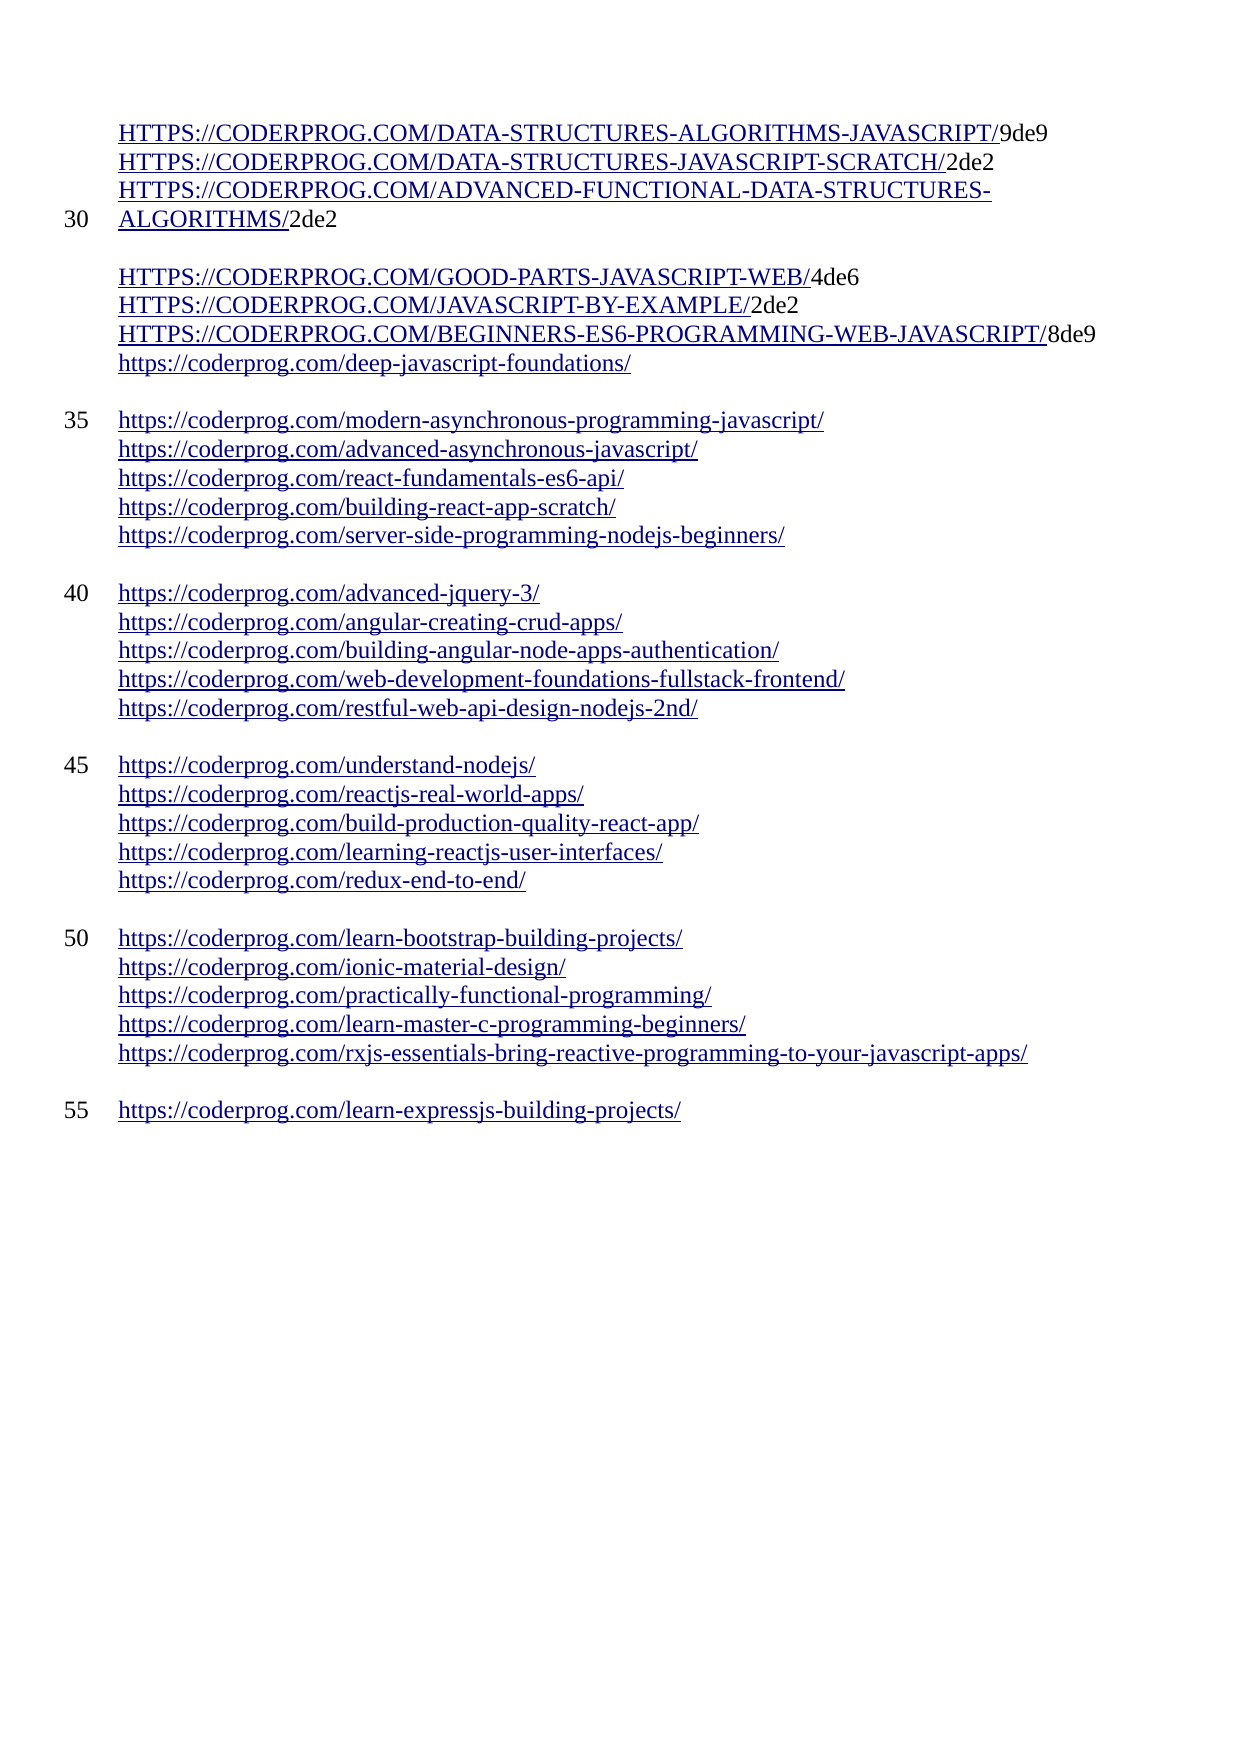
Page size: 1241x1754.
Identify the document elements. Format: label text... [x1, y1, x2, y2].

text https://coderprog.com/redux-end-to-end/ [118, 866, 1122, 894]
text https://coderprog.com/deep-javascript-foundations/ [118, 348, 1122, 377]
text HTTPS://CODERPROG.COM/DATA-STRUCTURES-ALGORITHMS-JAVASCRIPT/9de9 [118, 118, 1122, 147]
text https://coderprog.com/ionic-material-design/ [118, 952, 1122, 981]
text https://coderprog.com/rxjs-essentials-bring-reactive-programming-to-your-javascript-apps/ [118, 1038, 1122, 1067]
text https://coderprog.com/building-angular-node-apps-authentication/ [118, 636, 1122, 664]
text https://coderprog.com/building-react-app-scratch/ [118, 492, 1122, 521]
text https://coderprog.com/angular-creating-crud-apps/ [118, 607, 1122, 636]
text https://coderprog.com/advanced-asynchronous-javascript/ [118, 434, 1122, 463]
text HTTPS://CODERPROG.COM/BEGINNERS-ES6-PROGRAMMING-WEB-JAVASCRIPT/8de9 [118, 319, 1122, 348]
text https://coderprog.com/restful-web-api-design-nodejs-2nd/ [118, 693, 1122, 722]
text https://coderprog.com/modern-asynchronous-programming-javascript/ [118, 406, 1122, 434]
text https://coderprog.com/learn-bootstrap-building-projects/ [118, 923, 1122, 952]
text https://coderprog.com/reactjs-real-world-apps/ [118, 779, 1122, 808]
text https://coderprog.com/server-side-programming-nodejs-beginners/ [118, 521, 1122, 549]
text https://coderprog.com/web-development-foundations-fullstack-frontend/ [118, 664, 1122, 693]
text HTTPS://CODERPROG.COM/JAVASCRIPT-BY-EXAMPLE/2de2 [118, 291, 1122, 319]
text HTTPS://CODERPROG.COM/GOOD-PARTS-JAVASCRIPT-WEB/4de6 [118, 262, 1122, 291]
text https://coderprog.com/learning-reactjs-user-interfaces/ [118, 837, 1122, 866]
text https://coderprog.com/learn-expressjs-building-projects/ [118, 1096, 1122, 1124]
text https://coderprog.com/advanced-jquery-3/ [118, 578, 1122, 607]
text https://coderprog.com/understand-nodejs/ [118, 751, 1122, 779]
text https://coderprog.com/react-fundamentals-es6-api/ [118, 463, 1122, 492]
text https://coderprog.com/learn-master-c-programming-beginners/ [118, 1009, 1122, 1038]
text HTTPS://CODERPROG.COM/DATA-STRUCTURES-JAVASCRIPT-SCRATCH/2de2 [118, 147, 1122, 176]
text https://coderprog.com/practically-functional-programming/ [118, 981, 1122, 1009]
text https://coderprog.com/build-production-quality-react-app/ [118, 808, 1122, 837]
text HTTPS://CODERPROG.COM/ADVANCED-FUNCTIONAL-DATA-STRUCTURES-ALGORITHMS/2de2 [118, 176, 1122, 233]
